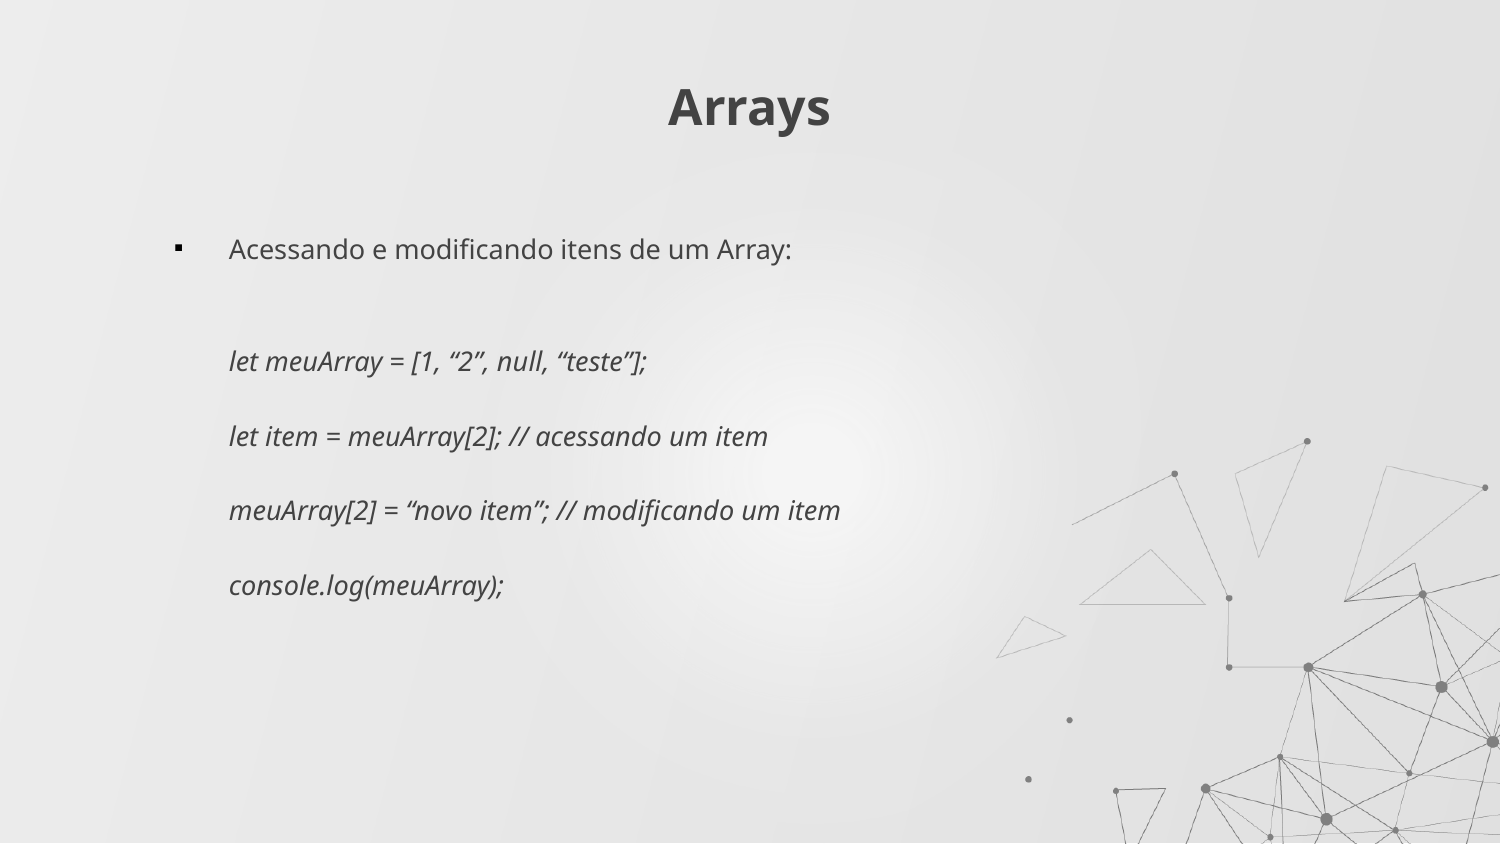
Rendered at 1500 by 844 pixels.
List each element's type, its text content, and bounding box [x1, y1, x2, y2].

title Arrays [60, 60, 1441, 216]
picture [0, 0, 1500, 844]
list Acessando e modificando itens de um Array: let meuArray = [1, “2”, null, “teste”]; let item = meuArray[2]; // acessando um item meuArray[2] = “novo item”; // modificando um item console.log(meuArray); [142, 216, 1278, 455]
